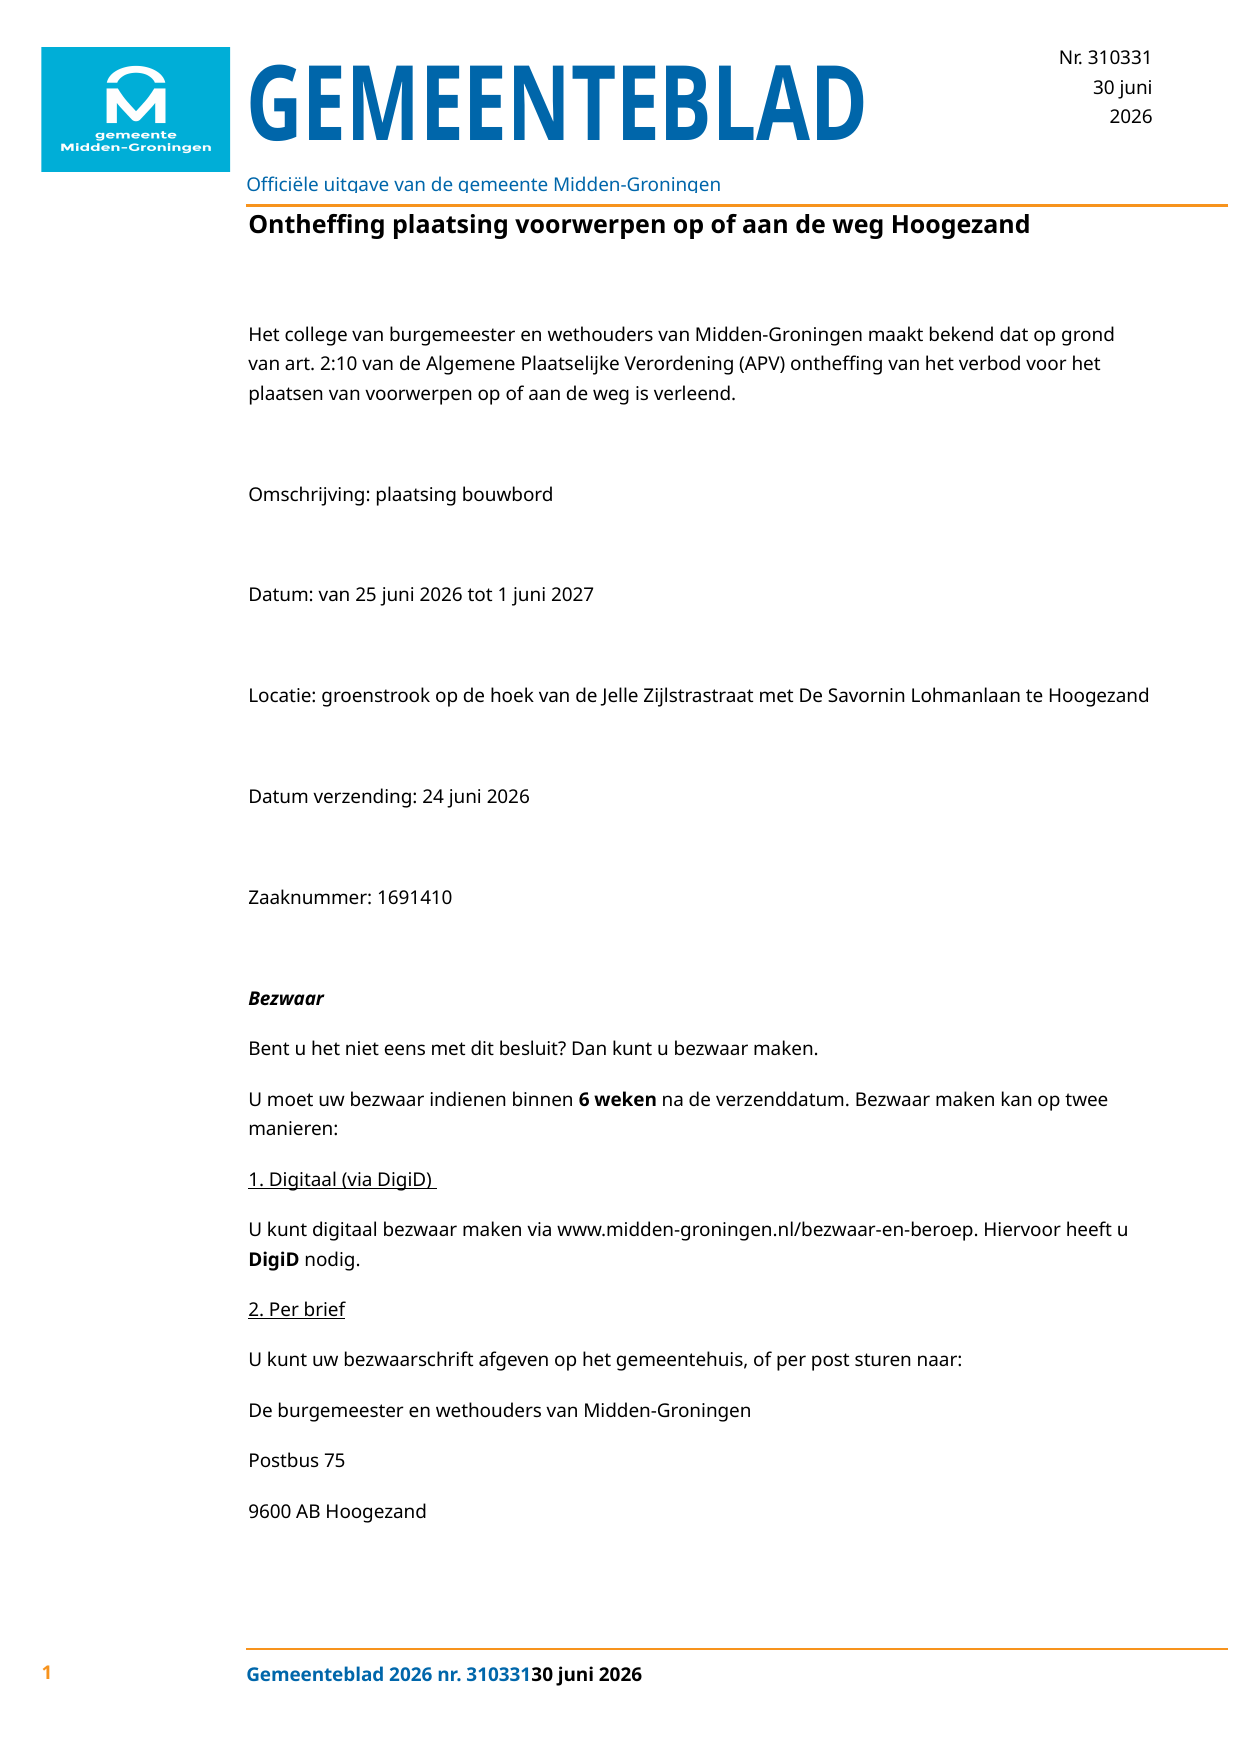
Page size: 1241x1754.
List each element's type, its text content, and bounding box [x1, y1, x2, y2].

picture [107, 89, 165, 122]
text U kunt uw bezwaarschrift afgeven op het gemeentehuis, of per post sturen naar: [248, 1347, 1152, 1372]
text Bent u het niet eens met dit besluit? Dan kunt u bezwaar maken. [248, 1035, 1152, 1061]
text Datum: van 25 juni 2026 tot 1 juni 2027 [248, 582, 1152, 607]
text Omschrijving: plaatsing bouwbord [248, 481, 1152, 506]
text Datum verzending: 24 juni 2026 [248, 783, 1152, 809]
text Zaaknummer: 1691410 [248, 884, 1152, 910]
text 9600 AB Hoogezand [248, 1498, 1152, 1523]
text Bezwaar [248, 985, 1152, 1011]
text Het college van burgemeester en wethouders van Midden-Groningen maakt bekend dat op grond van art. 2:10 van de Algemene Plaatselijke Verordening (APV) ontheffing van het verbod voor het plaatsen van voorwerpen op of aan de weg is verleend. [248, 321, 1152, 406]
text 2. Per brief [248, 1296, 1152, 1322]
text Postbus 75 [248, 1447, 1152, 1473]
text Locatie: groenstrook op de hoek van de Jelle Zijlstrastraat met De Savornin Lohmanlaan te Hoogezand [248, 682, 1152, 708]
text U moet uw bezwaar indienen binnen 6 weken na de verzenddatum. Bezwaar maken kan op twee manieren: [248, 1086, 1152, 1141]
picture [184, 146, 190, 153]
text De burgemeester en wethouders van Midden-Groningen [248, 1397, 1152, 1423]
text U kunt digitaal bezwaar maken via www.midden-groningen.nl/bezwaar-en-beroep. Hiervoor heeft u DigiD nodig. [248, 1216, 1152, 1271]
text 1. Digitaal (via DigiD) [248, 1166, 1152, 1191]
picture [108, 66, 164, 82]
text Ontheffing plaatsing voorwerpen op of aan de weg Hoogezand [248, 207, 1152, 241]
